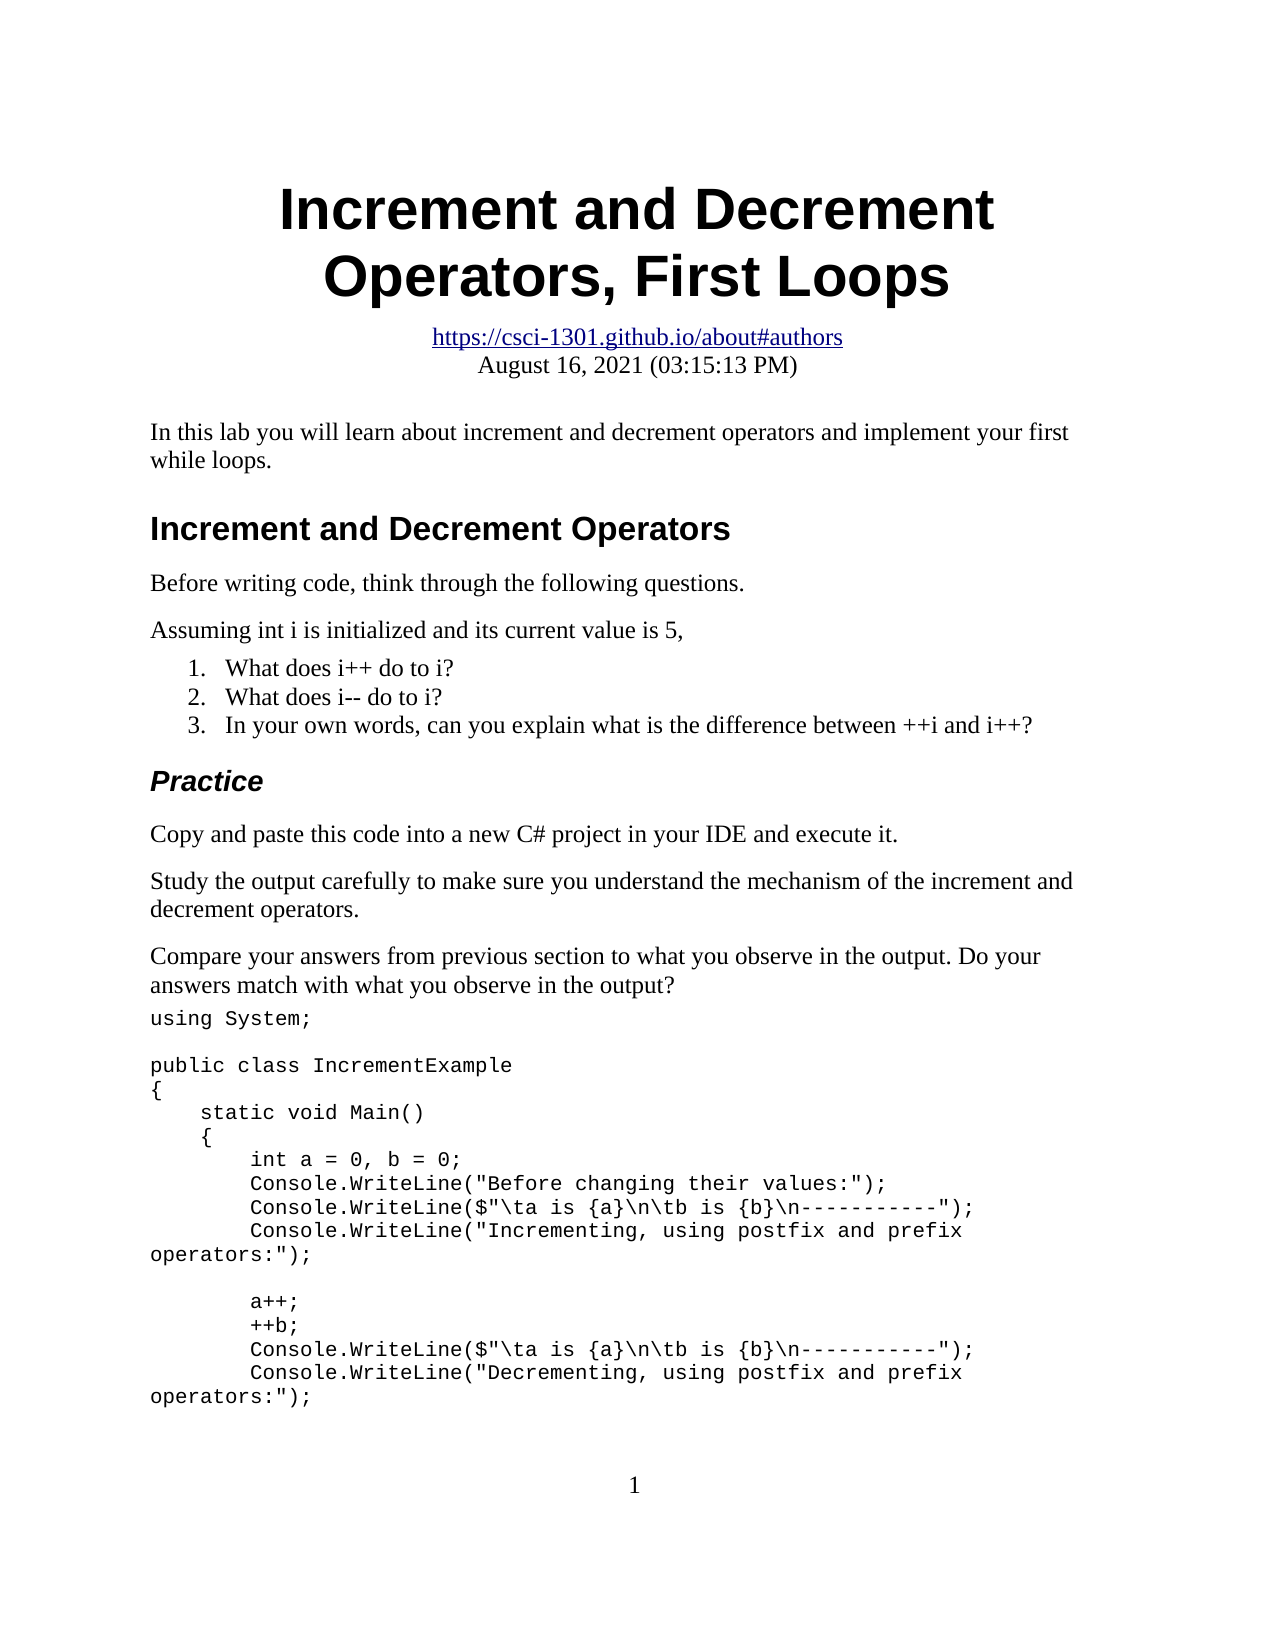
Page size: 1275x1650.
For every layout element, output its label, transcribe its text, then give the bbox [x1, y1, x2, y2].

list What does i++ do to i? [187, 653, 1125, 682]
text Console.WriteLine("Decrementing, using postfix and prefix operators:"); [150, 1362, 1125, 1409]
subtitle Increment and Decrement Operators [150, 508, 1125, 547]
text public class IncrementExample [150, 1055, 1125, 1078]
text Study the output carefully to make sure you understand the mechanism of the increment and decrement operators. [150, 866, 1125, 923]
text Before writing code, think through the following questions. [150, 568, 1125, 597]
text Console.WriteLine("Incrementing, using postfix and prefix operators:"); [150, 1220, 1125, 1268]
text using System; [150, 1008, 1125, 1031]
text static void Main() [150, 1102, 1125, 1126]
list What does i-- do to i? [187, 682, 1125, 710]
text Console.WriteLine("Before changing their values:"); [150, 1173, 1125, 1197]
subtitle Practice [150, 764, 1125, 798]
text Assuming int i is initialized and its current value is 5, [150, 615, 1125, 644]
text int a = 0, b = 0; [150, 1149, 1125, 1173]
text In this lab you will learn about increment and decrement operators and implement your first while loops. [150, 417, 1125, 474]
text ++b; [150, 1315, 1125, 1339]
text Console.WriteLine($"\ta is {a}\n\tb is {b}\n-----------"); [150, 1197, 1125, 1220]
text Compare your answers from previous section to what you observe in the output. Do your answers match with what you observe in the output? [150, 941, 1125, 999]
text Console.WriteLine($"\ta is {a}\n\tb is {b}\n-----------"); [150, 1339, 1125, 1362]
text https://csci-1301.github.io/about#authors [150, 322, 1125, 350]
text { [150, 1126, 1125, 1149]
text a++; [150, 1291, 1125, 1315]
text { [150, 1078, 1125, 1102]
title Increment and Decrement Operators, First Loops [150, 175, 1125, 309]
text Copy and paste this code into a new C# project in your IDE and execute it. [150, 819, 1125, 848]
list In your own words, can you explain what is the difference between ++i and i++? [187, 710, 1125, 739]
text August 16, 2021 (03:15:13 PM) [150, 350, 1125, 379]
